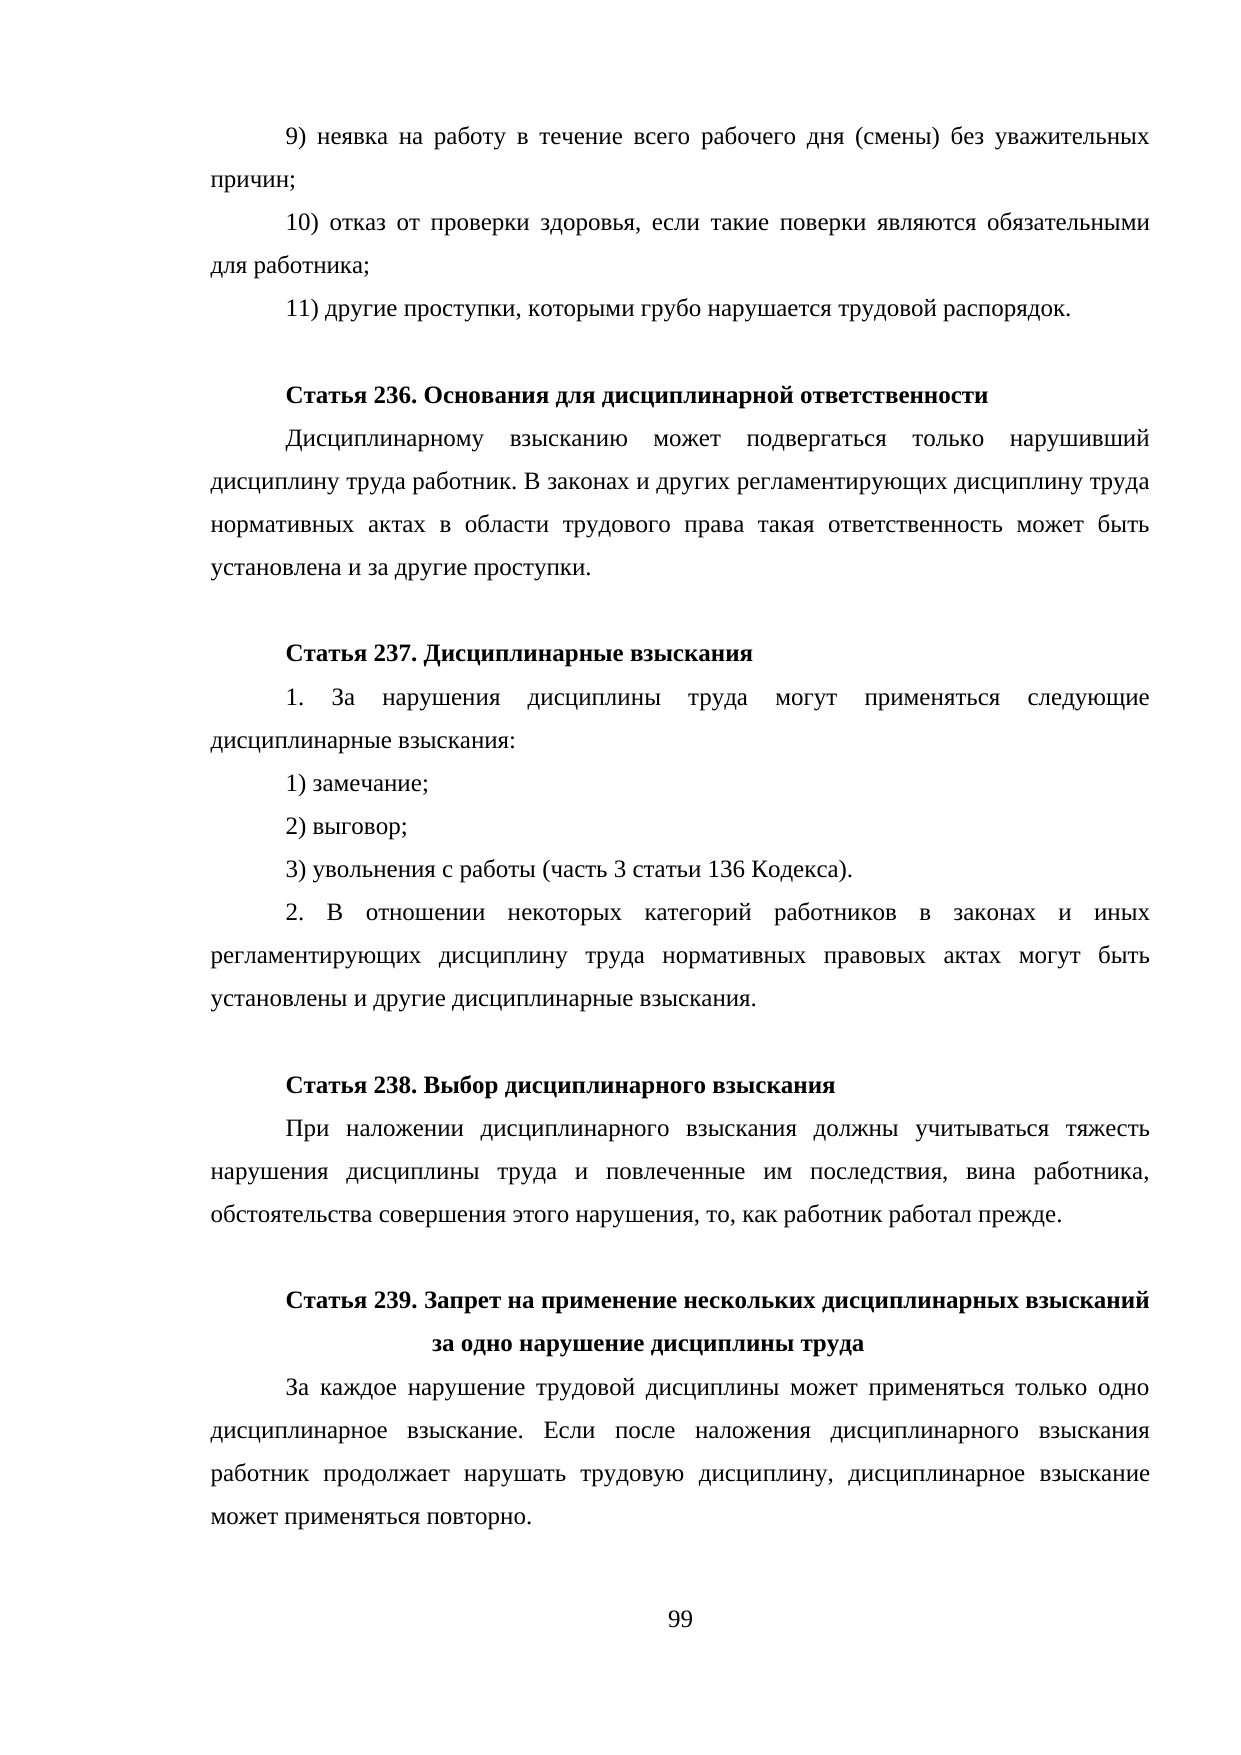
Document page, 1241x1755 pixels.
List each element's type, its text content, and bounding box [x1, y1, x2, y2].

text 11) другие проступки, которыми грубо нарушается трудовой распорядок. [210, 293, 1151, 322]
text Статья 237. Дисциплинарные взыскания [210, 638, 1151, 667]
text 1) замечание; [210, 768, 1151, 797]
text 3) увольнения с работы (часть 3 статьи 136 Кодекса). [210, 854, 1151, 883]
text При наложении дисциплинарного взыскания должны учитываться тяжесть нарушения дисциплины труда и повлеченные им последствия, вина работника, обстоятельства совершения этого нарушения, то, как работник работал прежде. [210, 1113, 1151, 1228]
text Статья 239. Запрет на применение нескольких дисциплинарных взысканий за одно нарушение дисциплины труда [285, 1285, 1151, 1357]
text 2) выговор; [210, 811, 1151, 840]
text За каждое нарушение трудовой дисциплины может применяться только одно дисциплинарное взыскание. Если после наложения дисциплинарного взыскания работник продолжает нарушать трудовую дисциплину, дисциплинарное взыскание может применяться повторно. [210, 1372, 1151, 1530]
text 10) отказ от проверки здоровья, если такие поверки являются обязательными для работника; [210, 207, 1151, 279]
text Дисциплинарному взысканию может подвергаться только нарушивший дисциплину труда работник. В законах и других регламентирующих дисциплину труда нормативных актах в области трудового права такая ответственность может быть установлена и за другие проступки. [210, 423, 1151, 581]
text 1. За нарушения дисциплины труда могут применяться следующие дисциплинарные взыскания: [210, 682, 1151, 753]
text Статья 236. Основания для дисциплинарной ответственности [210, 380, 1151, 408]
text Статья 238. Выбор дисциплинарного взыскания [210, 1070, 1151, 1098]
text 2. В отношении некоторых категорий работников в законах и иных регламентирующих дисциплину труда нормативных правовых актах могут быть установлены и другие дисциплинарные взыскания. [210, 897, 1151, 1012]
text 9) неявка на работу в течение всего рабочего дня (смены) без уважительных причин; [210, 121, 1151, 193]
